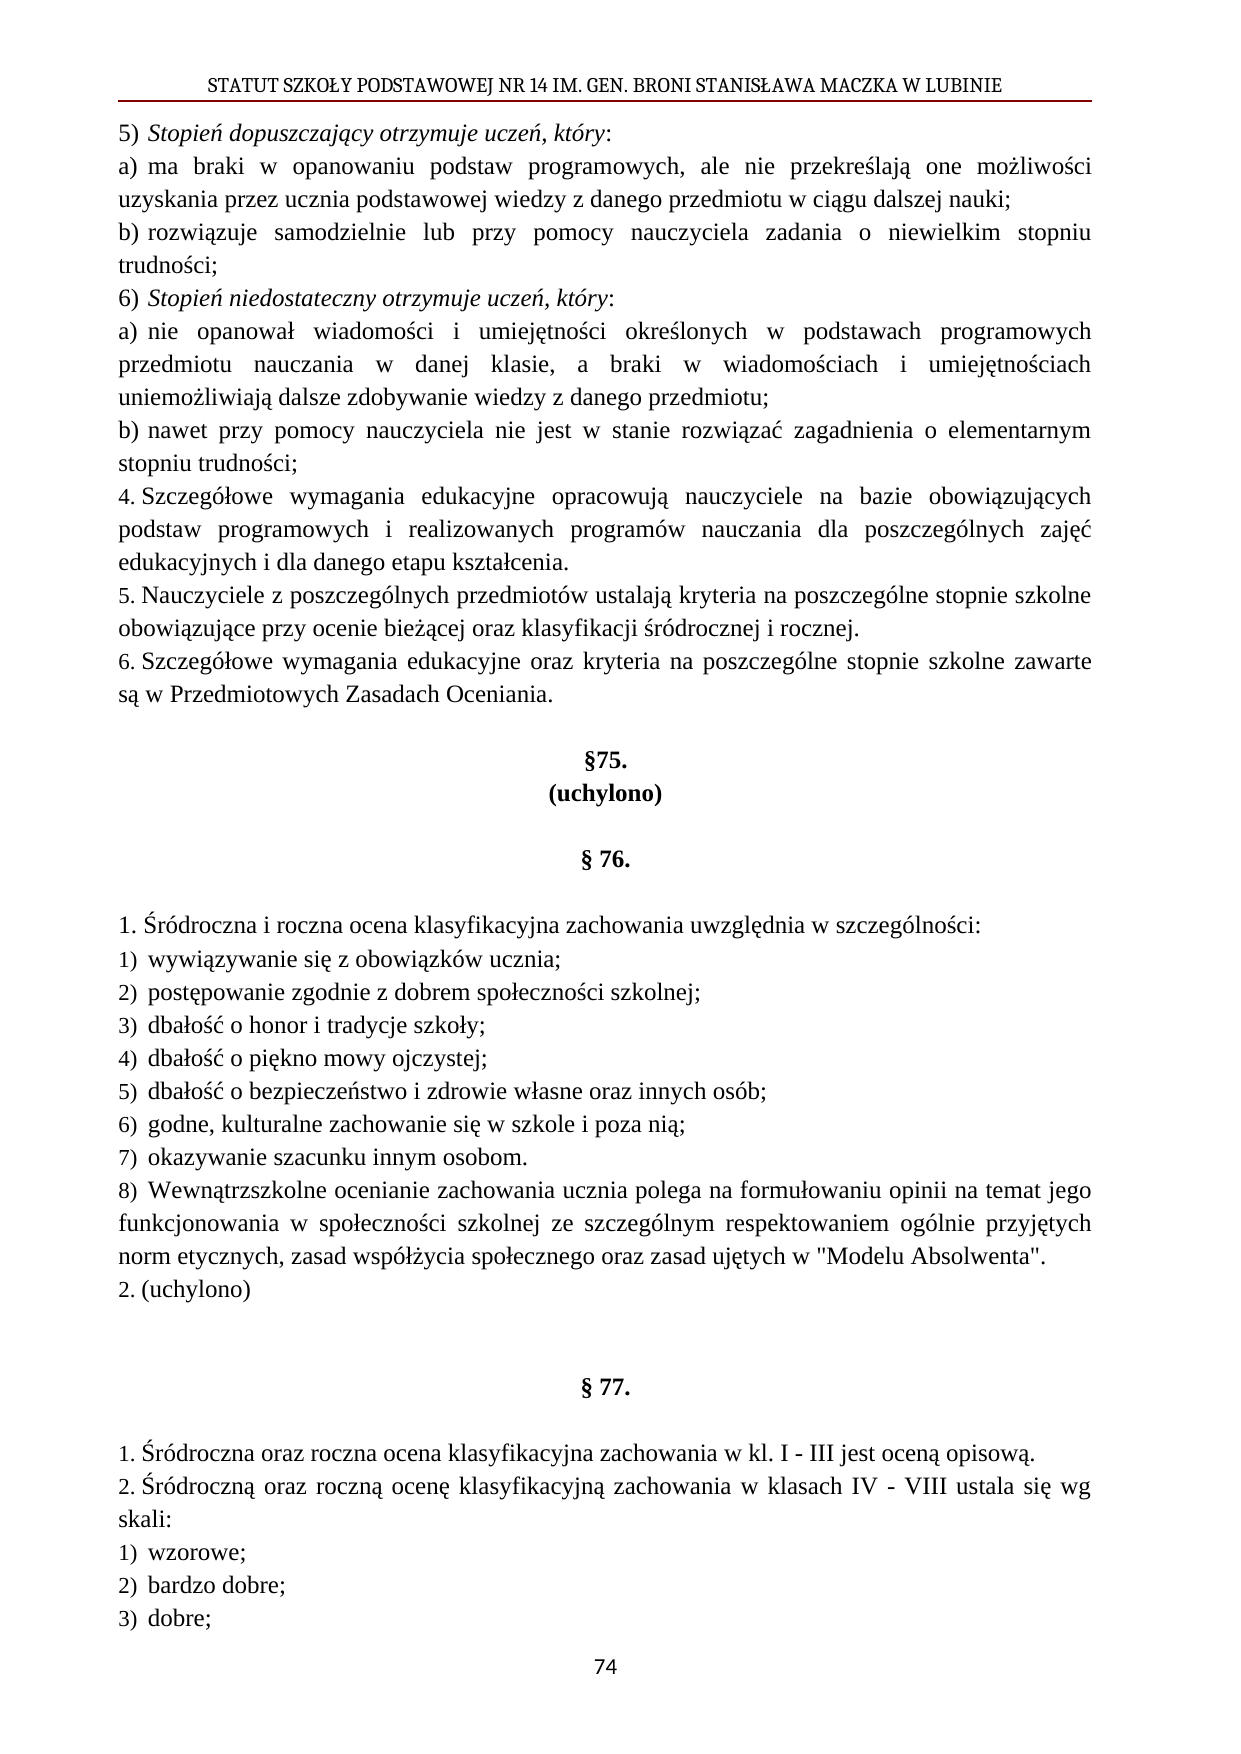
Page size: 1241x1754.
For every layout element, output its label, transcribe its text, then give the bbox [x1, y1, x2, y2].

list Szczegółowe wymagania edukacyjne oraz kryteria na poszczególne stopnie szkolne zawarte są w Przedmiotowych Zasadach Oceniania. [118, 646, 1092, 708]
list Nauczyciele z poszczególnych przedmiotów ustalają kryteria na poszczególne stopnie szkolne obowiązujące przy ocenie bieżącej oraz klasyfikacji śródrocznej i rocznej. [118, 580, 1092, 642]
list okazywanie szacunku innym osobom. [118, 1142, 1092, 1171]
list bardzo dobre; [118, 1570, 1092, 1599]
list Wewnątrzszkolne ocenianie zachowania ucznia polega na formułowaniu opinii na temat jego funkcjonowania w społeczności szkolnej ze szczególnym respektowaniem ogólnie przyjętych norm etycznych, zasad współżycia społecznego oraz zasad ujętych w "Modelu Absolwenta". [118, 1175, 1092, 1269]
list nie opanował wiadomości i umiejętności określonych w podstawach programowych przedmiotu nauczania w danej klasie, a braki w wiadomościach i umiejętnościach uniemożliwiają dalsze zdobywanie wiedzy z danego przedmiotu; [118, 316, 1092, 411]
list postępowanie zgodnie z dobrem społeczności szkolnej; [118, 977, 1092, 1005]
list Śródroczna i roczna ocena klasyfikacyjna zachowania uwzględnia w szczególności: [118, 911, 1092, 939]
list dbałość o piękno mowy ojczystej; [118, 1043, 1092, 1071]
list dbałość o honor i tradycje szkoły; [118, 1010, 1092, 1038]
text § 76. [118, 844, 1092, 873]
list dobre; [118, 1603, 1092, 1632]
list ma braki w opanowaniu podstaw programowych, ale nie przekreślają one możliwości uzyskania przez ucznia podstawowej wiedzy z danego przedmiotu w ciągu dalszej nauki; [118, 151, 1092, 213]
list Szczegółowe wymagania edukacyjne opracowują nauczyciele na bazie obowiązujących podstaw programowych i realizowanych programów nauczania dla poszczególnych zajęć edukacyjnych i dla danego etapu kształcenia. [118, 481, 1092, 576]
list rozwiązuje samodzielnie lub przy pomocy nauczyciela zadania o niewielkim stopniu trudności; [118, 217, 1092, 279]
list nawet przy pomocy nauczyciela nie jest w stanie rozwiązać zagadnienia o elementarnym stopniu trudności; [118, 415, 1092, 477]
list Śródroczna oraz roczna ocena klasyfikacyjna zachowania w kl. I - III jest oceną opisową. [118, 1438, 1092, 1467]
list wzorowe; [118, 1537, 1092, 1566]
list dbałość o bezpieczeństwo i zdrowie własne oraz innych osób; [118, 1076, 1092, 1104]
text §75. [118, 746, 1092, 774]
list wywiązywanie się z obowiązków ucznia; [118, 944, 1092, 972]
text (uchylono) [118, 778, 1092, 807]
list Stopień dopuszczający otrzymuje uczeń, który: [118, 118, 1092, 147]
list Stopień niedostateczny otrzymuje uczeń, który: [118, 283, 1092, 312]
text § 77. [118, 1372, 1092, 1401]
list Śródroczną oraz roczną ocenę klasyfikacyjną zachowania w klasach IV - VIII ustala się wg skali: [118, 1471, 1092, 1533]
list (uchylono) [118, 1274, 1092, 1303]
list godne, kulturalne zachowanie się w szkole i poza nią; [118, 1109, 1092, 1137]
